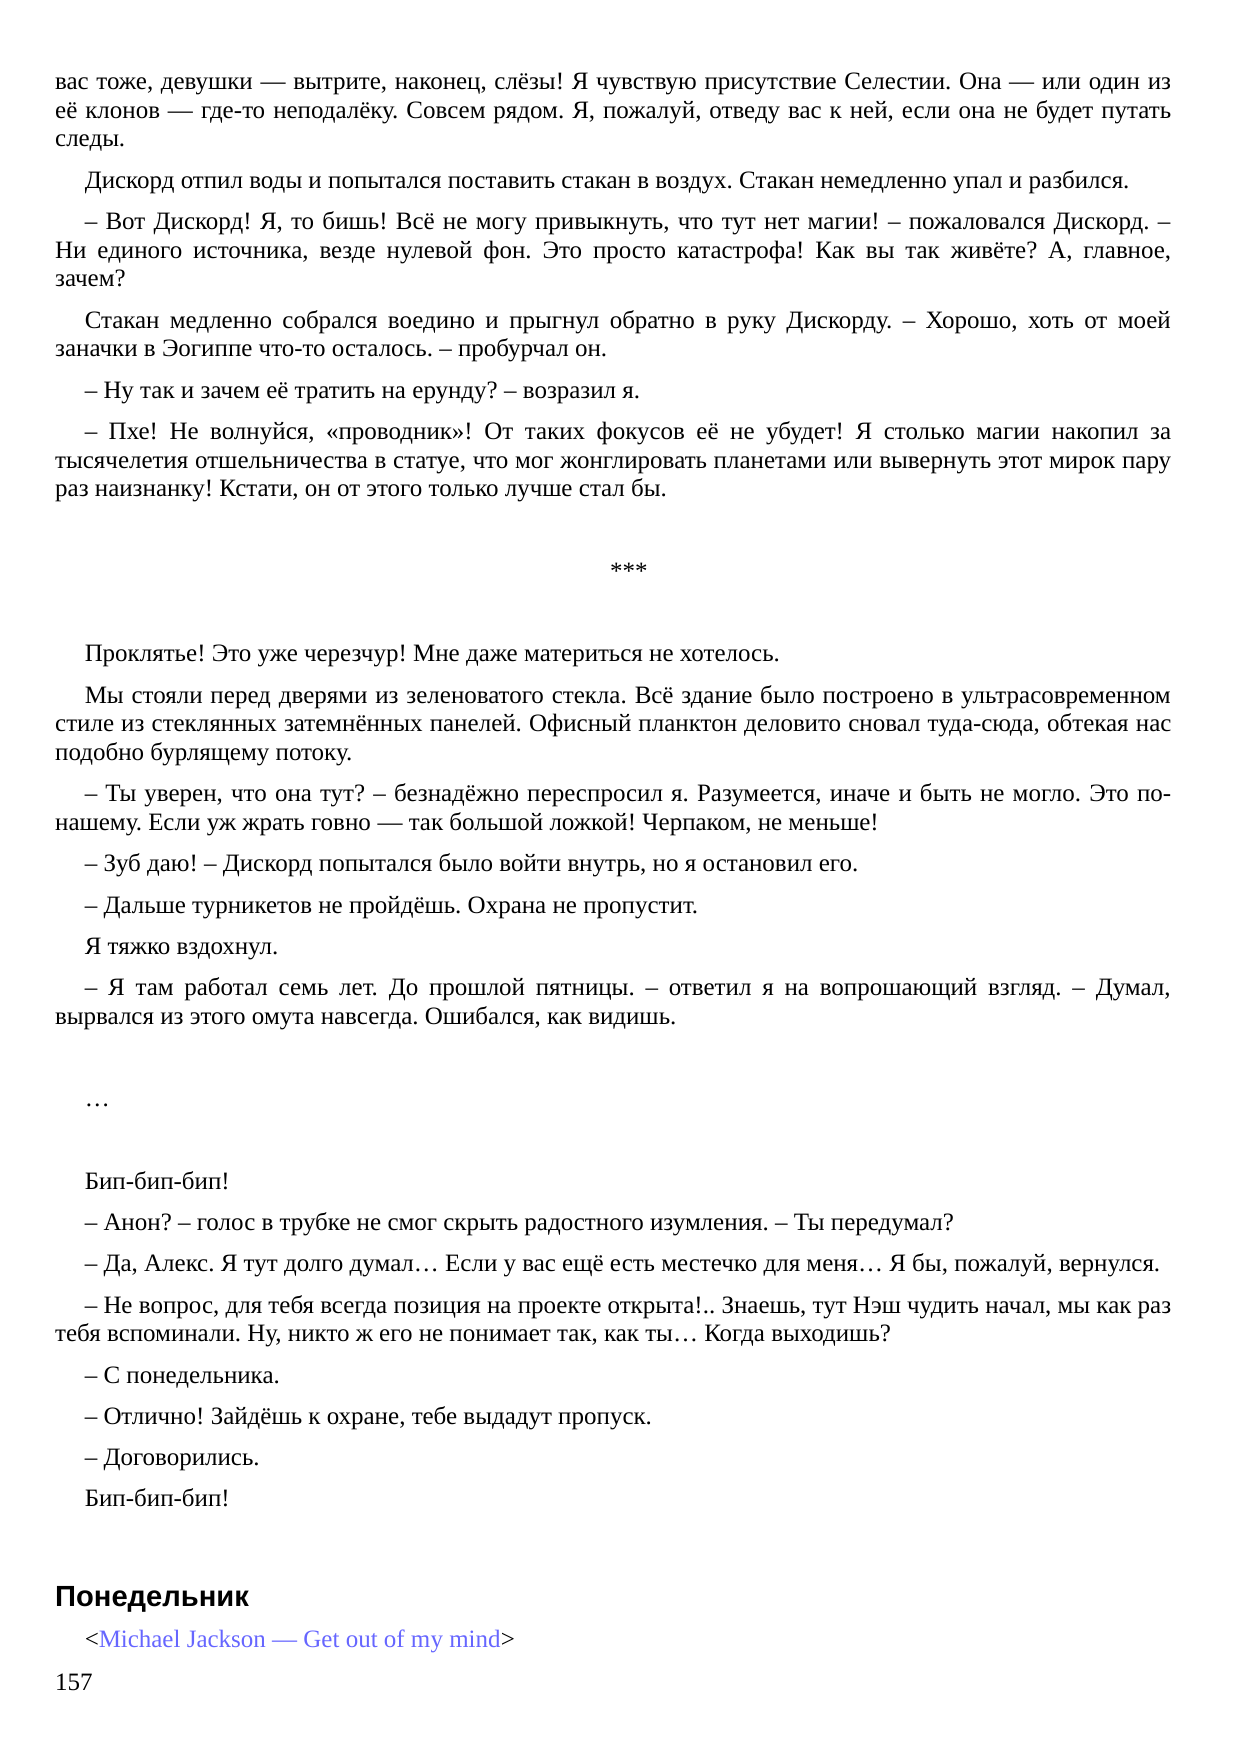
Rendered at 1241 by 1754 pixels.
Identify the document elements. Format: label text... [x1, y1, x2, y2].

text … [55, 1083, 1173, 1112]
text *** [55, 556, 1173, 585]
text Стакан медленно собрался воедино и прыгнул обратно в руку Дискорду. – Хорошо, хоть от моей заначки в Эогиппе что-то осталось. – пробурчал он. [55, 305, 1173, 362]
text – Пхе! Не волнуйся, «проводник»! От таких фокусов её не убудет! Я столько магии накопил за тысячелетия отшельничества в статуе, что мог жонглировать планетами или вывернуть этот мирок пару раз наизнанку! Кстати, он от этого только лучше стал бы. [55, 416, 1173, 502]
text Я тяжко вздохнул. [55, 931, 1173, 960]
text – Ну так и зачем её тратить на ерунду? – возразил я. [55, 375, 1173, 403]
text Дискорд отпил воды и попытался поставить стакан в воздух. Стакан немедленно упал и разбился. [55, 165, 1173, 193]
text – Да, Алекс. Я тут долго думал… Если у вас ещё есть местечко для меня… Я бы, пожалуй, вернулся. [55, 1248, 1173, 1277]
text Проклятье! Это уже черезчур! Мне даже материться не хотелось. [55, 638, 1173, 667]
text – Вот Дискорд! Я, то бишь! Всё не могу привыкнуть, что тут нет магии! – пожаловался Дискорд. – Ни единого источника, везде нулевой фон. Это просто катастрофа! Как вы так живёте? А, главное, зачем? [55, 206, 1173, 292]
text – Я там работал семь лет. До прошлой пятницы. – ответил я на вопрошающий взгляд. – Думал, вырвался из этого омута навсегда. Ошибался, как видишь. [55, 972, 1173, 1030]
text вас тоже, девушки — вытрите, наконец, слёзы! Я чувствую присутствие Селестии. Она — или один из её клонов — где-то неподалёку. Совсем рядом. Я, пожалуй, отведу вас к ней, если она не будет путать следы. [55, 66, 1173, 152]
subtitle Понедельник [55, 1578, 1173, 1612]
text <Michael Jackson — Get out of my mind> [55, 1624, 1173, 1653]
text – Договорились. [55, 1442, 1173, 1471]
text Мы стояли перед дверями из зеленоватого стекла. Всё здание было построено в ультрасовременном стиле из стеклянных затемнённых панелей. Офисный планктон деловито сновал туда-сюда, обтекая нас подобно бурлящему потоку. [55, 680, 1173, 766]
text Бип-бип-бип! [55, 1483, 1173, 1512]
text – Ты уверен, что она тут? – безнадёжно переспросил я. Разумеется, иначе и быть не могло. Это по-нашему. Если уж жрать говно — так большой ложкой! Черпаком, не меньше! [55, 778, 1173, 836]
text – Анон? – голос в трубке не смог скрыть радостного изумления. – Ты передумал? [55, 1207, 1173, 1236]
text – Дальше турникетов не пройдёшь. Охрана не пропустит. [55, 890, 1173, 918]
text – Отлично! Зайдёшь к охране, тебе выдадут пропуск. [55, 1401, 1173, 1430]
text – С понедельника. [55, 1360, 1173, 1388]
text Бип-бип-бип! [55, 1166, 1173, 1195]
text – Не вопрос, для тебя всегда позиция на проекте открыта!.. Знаешь, тут Нэш чудить начал, мы как раз тебя вспоминали. Ну, никто ж его не понимает так, как ты… Когда выходишь? [55, 1290, 1173, 1347]
text – Зуб даю! – Дискорд попытался было войти внутрь, но я остановил его. [55, 848, 1173, 877]
